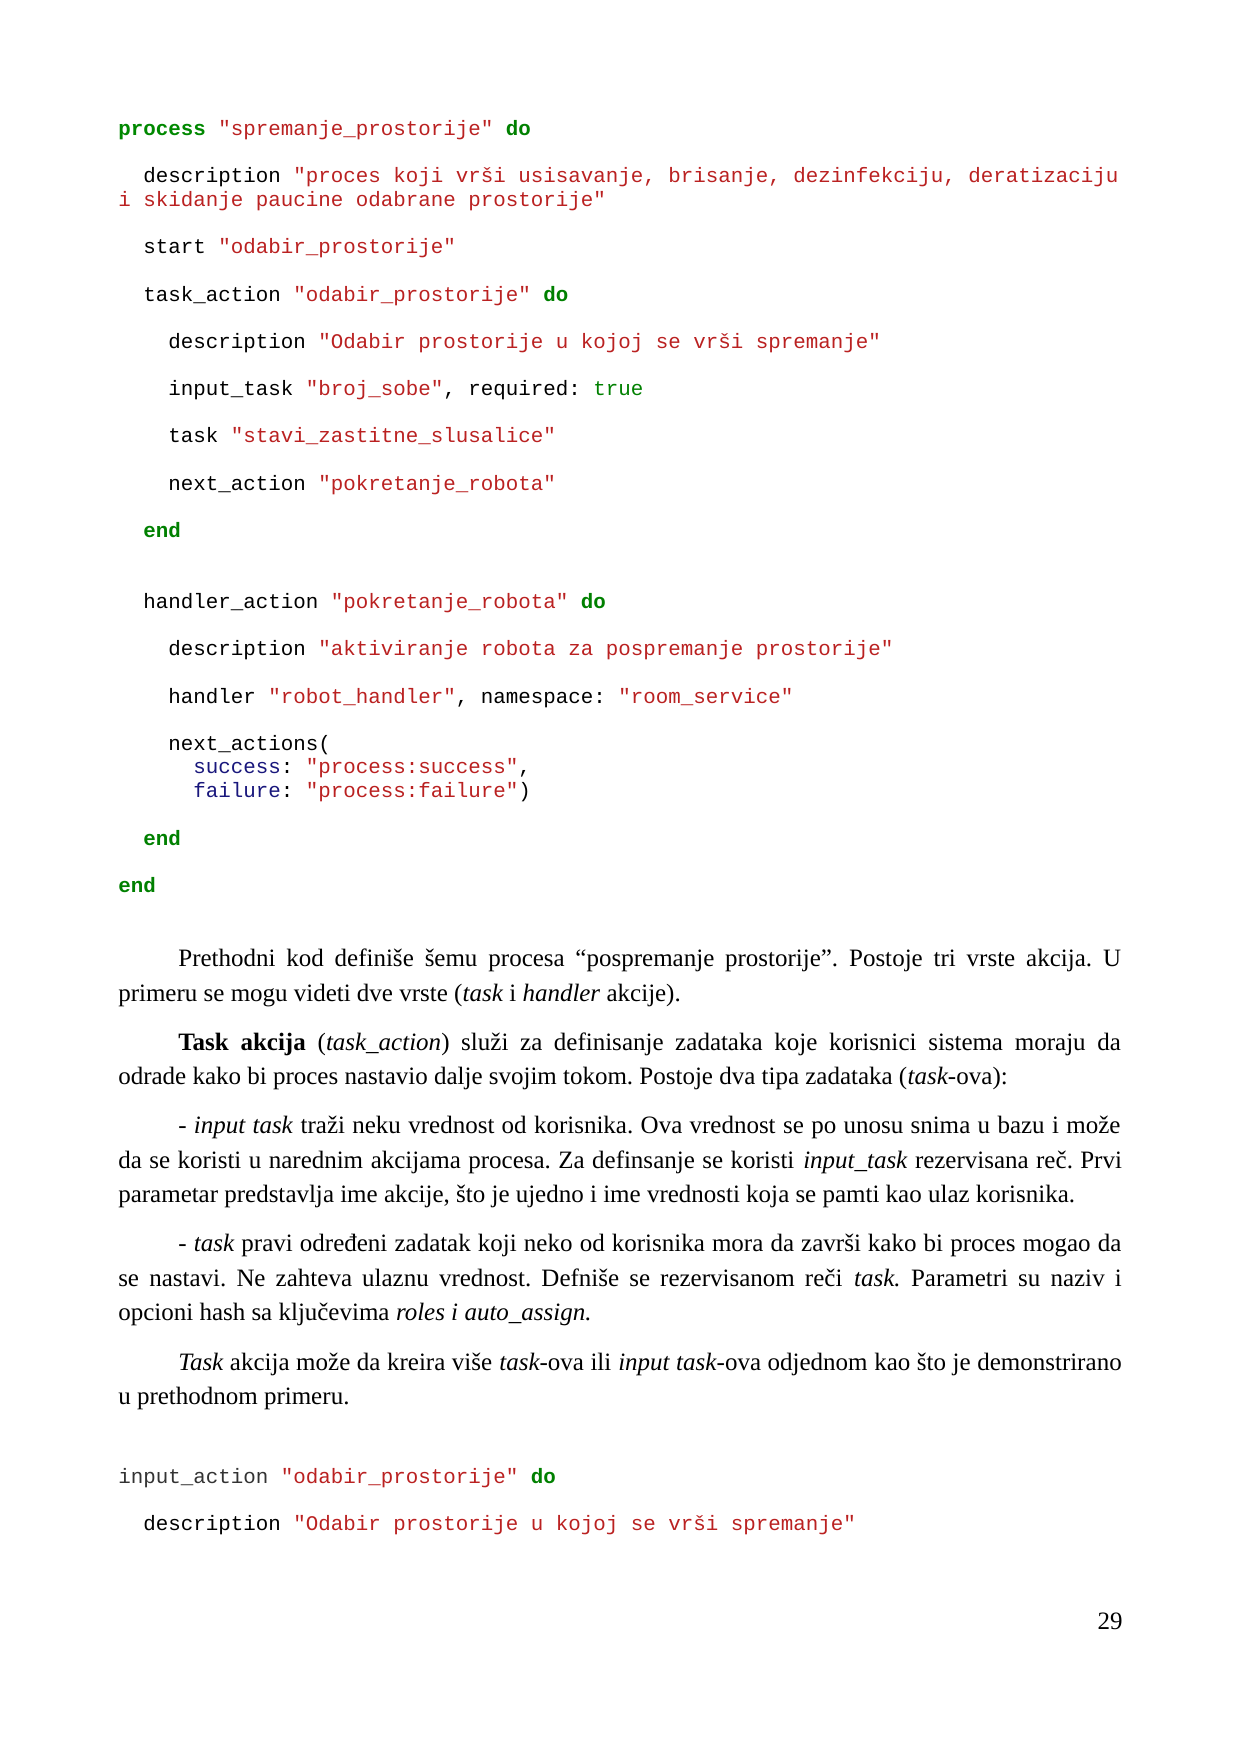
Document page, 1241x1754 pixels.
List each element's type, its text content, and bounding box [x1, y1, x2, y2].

text process "spremanje_prostorije" do [118, 118, 1122, 142]
text description "aktiviranje robota za pospremanje prostorije" [118, 638, 1122, 662]
text end [118, 520, 1122, 544]
text success: "process:success", [118, 757, 1122, 780]
text next_actions( [118, 733, 1122, 757]
text description "proces koji vrši usisavanje, brisanje, dezinfekciju, deratizaciju i skidanje paucine odabrane prostorije" [118, 165, 1122, 213]
text Task akcija (task_action) služi za definisanje zadataka koje korisnici sistema moraju da odrade kako bi proces nastavio dalje svojim tokom. Postoje dva tipa zadataka (task-ova): [118, 1027, 1122, 1090]
text description "Odabir prostorije u kojoj se vrši spremanje" [118, 331, 1122, 354]
text - task pravi određeni zadatak koji neko od korisnika mora da završi kako bi proces mogao da se nastavi. Ne zahteva ulaznu vrednost. Defniše se rezervisanom reči task. Parametri su naziv i opcioni hash sa ključevima roles i auto_assign. [118, 1228, 1122, 1326]
text input_action "odabir_prostorije" do [118, 1466, 1122, 1490]
text handler "robot_handler", namespace: "room_service" [118, 686, 1122, 709]
text end [118, 827, 1122, 851]
text input_task "broj_sobe", required: true [118, 378, 1122, 402]
text failure: "process:failure") [118, 780, 1122, 804]
text task "stavi_zastitne_slusalice" [118, 426, 1122, 449]
text Task akcija može da kreira više task-ova ili input task-ova odjednom kao što je demonstrirano u prethodnom primeru. [118, 1347, 1122, 1410]
text description "Odabir prostorije u kojoj se vrši spremanje" [118, 1513, 1122, 1537]
text task_action "odabir_prostorije" do [118, 284, 1122, 307]
text next_action "pokretanje_robota" [118, 473, 1122, 496]
text start "odabir_prostorije" [118, 236, 1122, 260]
text Prethodni kod definiše šemu procesa “pospremanje prostorije”. Postoje tri vrste akcija. U primeru se mogu videti dve vrste (task i handler akcije). [118, 943, 1122, 1007]
text - input task traži neku vrednost od korisnika. Ova vrednost se po unosu snima u bazu i može da se koristi u narednim akcijama procesa. Za definsanje se koristi input_task rezervisana reč. Prvi parametar predstavlja ime akcije, što je ujedno i ime vrednosti koja se pamti kao ulaz korisnika. [118, 1111, 1122, 1208]
text handler_action "pokretanje_robota" do [118, 591, 1122, 615]
text end [118, 875, 1122, 898]
